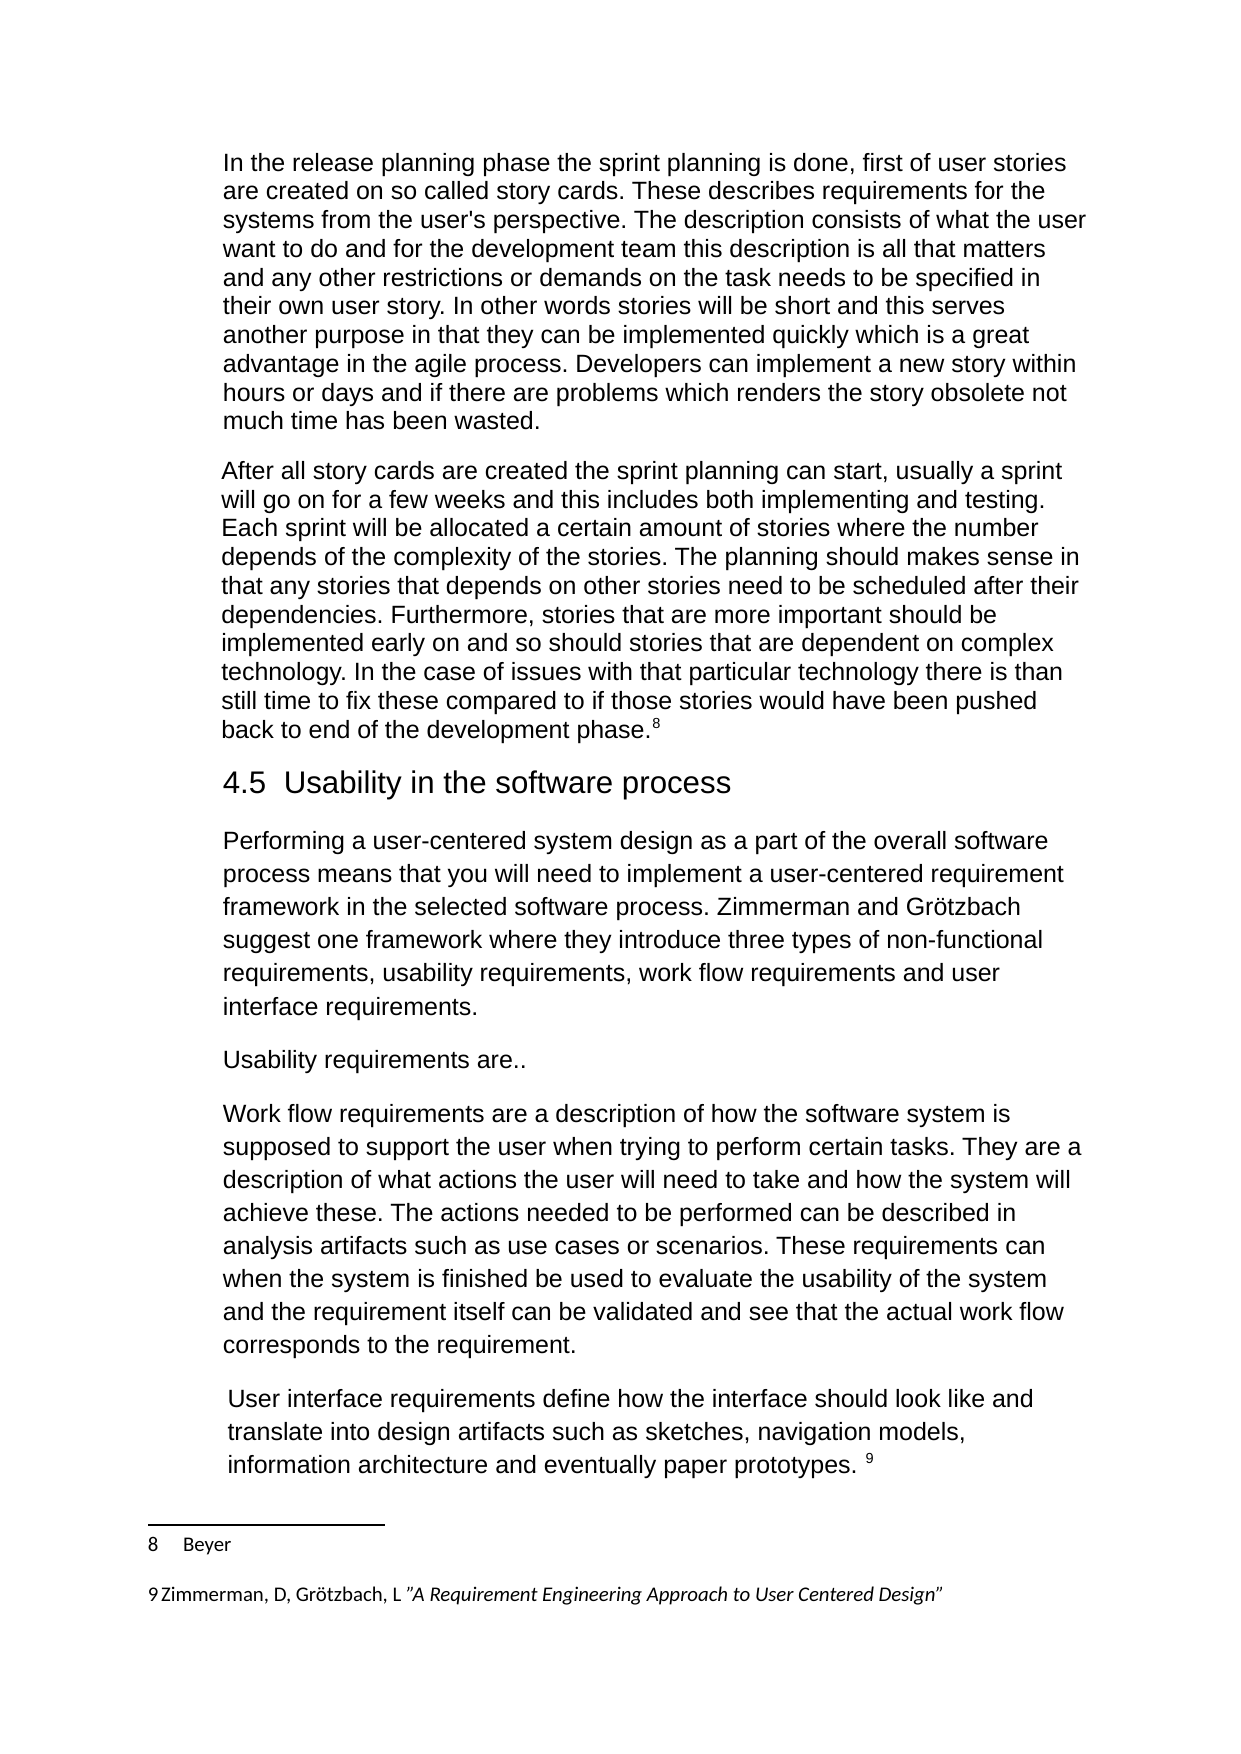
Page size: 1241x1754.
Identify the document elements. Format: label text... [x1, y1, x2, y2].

list Zimmerman, D, Grötzbach, L ”A Requirement Engineering Approach to User Centered Design” [148, 1581, 1093, 1606]
list User interface requirements define how the interface should look like and translate into design artifacts such as sketches, navigation models, information architecture and eventually paper prototypes. [190, 1384, 1093, 1479]
list In the release planning phase the sprint planning is done, first of user stories are created on so called story cards. These describes requirements for the systems from the user's perspective. The description consists of what the user want to do and for the development team this description is all that matters and any other restrictions or demands on the task needs to be specified in their own user story. In other words stories will be short and this serves another purpose in that they can be implemented quickly which is a great advantage in the agile process. Developers can implement a new story within hours or days and if there are problems which renders the story obsolete not much time has been wasted. [185, 148, 1093, 435]
list Usability requirements are.. [185, 1045, 1093, 1074]
list Work flow requirements are a description of how the software system is supposed to support the user when trying to perform certain tasks. They are a description of what actions the user will need to take and how the system will achieve these. The actions needed to be performed can be described in analysis artifacts such as use cases or scenarios. These requirements can when the system is finished be used to evaluate the usability of the system and the requirement itself can be validated and see that the actual work flow corresponds to the requirement. [185, 1099, 1093, 1359]
list Performing a user-centered system design as a part of the overall software process means that you will need to implement a user-centered requirement framework in the selected software process. Zimmerman and Grötzbach suggest one framework where they introduce three types of non-functional requirements, usability requirements, work flow requirements and user interface requirements. [185, 826, 1093, 1020]
list Usability in the software process [223, 764, 1093, 800]
list Beyer [148, 1531, 1093, 1556]
list After all story cards are created the sprint planning can start, usually a sprint will go on for a few weeks and this includes both implementing and testing. Each sprint will be allocated a certain amount of stories where the number depends of the complexity of the stories. The planning should makes sense in that any stories that depends on other stories need to be scheduled after their dependencies. Furthermore, stories that are more important should be implemented early on and so should stories that are dependent on complex technology. In the case of issues with that particular technology there is than still time to fix these compared to if those stories would have been pushed back to end of the development phase. [183, 456, 1093, 743]
